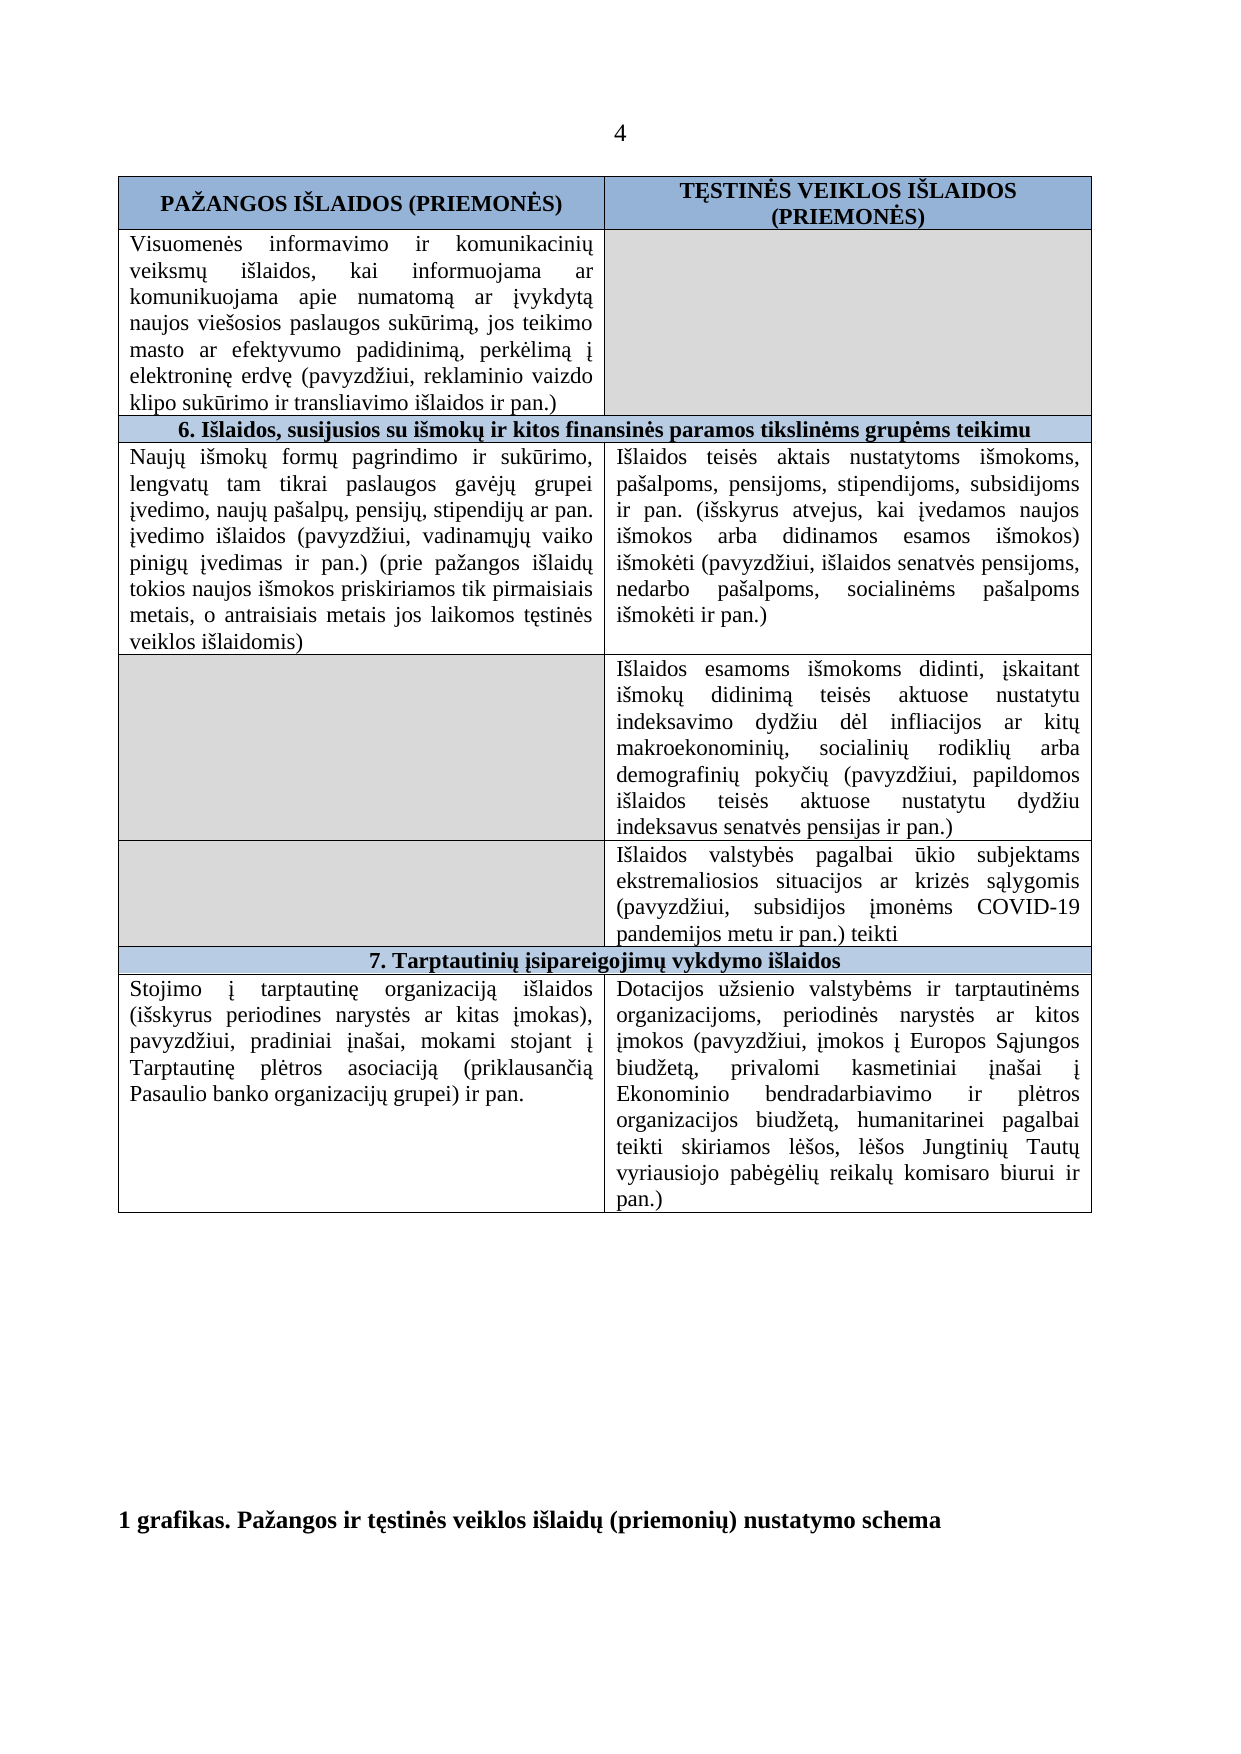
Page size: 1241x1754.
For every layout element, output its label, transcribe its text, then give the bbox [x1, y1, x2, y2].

table_cell Išlaidos teisės aktais nustatytoms išmokoms, pašalpoms, pensijoms, stipendijoms, subsidijoms ir pan. (išskyrus atvejus, kai įvedamos naujos išmokos arba didinamos esamos išmokos) išmokėti (pavyzdžiui, išlaidos senatvės pensijoms, nedarbo pašalpoms, socialinėms pašalpoms išmokėti ir pan.) [605, 443, 1091, 654]
table_cell [119, 841, 604, 946]
table_cell [605, 230, 1091, 415]
table_cell Naujų išmokų formų pagrindimo ir sukūrimo, lengvatų tam tikrai paslaugos gavėjų grupei įvedimo, naujų pašalpų, pensijų, stipendijų ar pan. įvedimo išlaidos (pavyzdžiui, vadinamųjų vaiko pinigų įvedimas ir pan.) (prie pažangos išlaidų tokios naujos išmokos priskiriamos tik pirmaisiais metais, o antraisiais metais jos laikomos tęstinės veiklos išlaidomis) [119, 443, 604, 654]
table_cell Išlaidos esamoms išmokoms didinti, įskaitant išmokų didinimą teisės aktuose nustatytu indeksavimo dydžiu dėl infliacijos ar kitų makroekonominių, socialinių rodiklių arba demografinių pokyčių (pavyzdžiui, papildomos išlaidos teisės aktuose nustatytu dydžiu indeksavus senatvės pensijas ir pan.) [605, 655, 1091, 840]
table_cell Stojimo į tarptautinę organizaciją išlaidos (išskyrus periodines narystės ar kitas įmokas), pavyzdžiui, pradiniai įnašai, mokami stojant į Tarptautinę plėtros asociaciją (priklausančią Pasaulio banko organizacijų grupei) ir pan. [119, 975, 604, 1212]
table_cell 7. Tarptautinių įsipareigojimų vykdymo išlaidos [119, 947, 1091, 973]
text 1 grafikas. Pažangos ir tęstinės veiklos išlaidų (priemonių) nustatymo schema [118, 1505, 1122, 1534]
table_cell Visuomenės informavimo ir komunikacinių veiksmų išlaidos, kai informuojama ar komunikuojama apie numatomą ar įvykdytą naujos viešosios paslaugos sukūrimą, jos teikimo masto ar efektyvumo padidinimą, perkėlimą į elektroninę erdvę (pavyzdžiui, reklaminio vaizdo klipo sukūrimo ir transliavimo išlaidos ir pan.) [119, 230, 604, 415]
table_cell 6. Išlaidos, susijusios su išmokų ir kitos finansinės paramos tikslinėms grupėms teikimu [119, 416, 1091, 442]
table_cell [119, 655, 604, 840]
table_cell Išlaidos valstybės pagalbai ūkio subjektams ekstremaliosios situacijos ar krizės sąlygomis (pavyzdžiui, subsidijos įmonėms COVID-19 pandemijos metu ir pan.) teikti [605, 841, 1091, 946]
table_header PAŽANGOS IŠLAIDOS (PRIEMONĖS) [119, 177, 604, 229]
table_header TĘSTINĖS VEIKLOS IŠLAIDOS (PRIEMONĖS) [605, 177, 1091, 229]
table_cell Dotacijos užsienio valstybėms ir tarptautinėms organizacijoms, periodinės narystės ar kitos įmokos (pavyzdžiui, įmokos į Europos Sąjungos biudžetą, privalomi kasmetiniai įnašai į Ekonominio bendradarbiavimo ir plėtros organizacijos biudžetą, humanitarinei pagalbai teikti skiriamos lėšos, lėšos Jungtinių Tautų vyriausiojo pabėgėlių reikalų komisaro biurui ir pan.) [605, 975, 1091, 1212]
